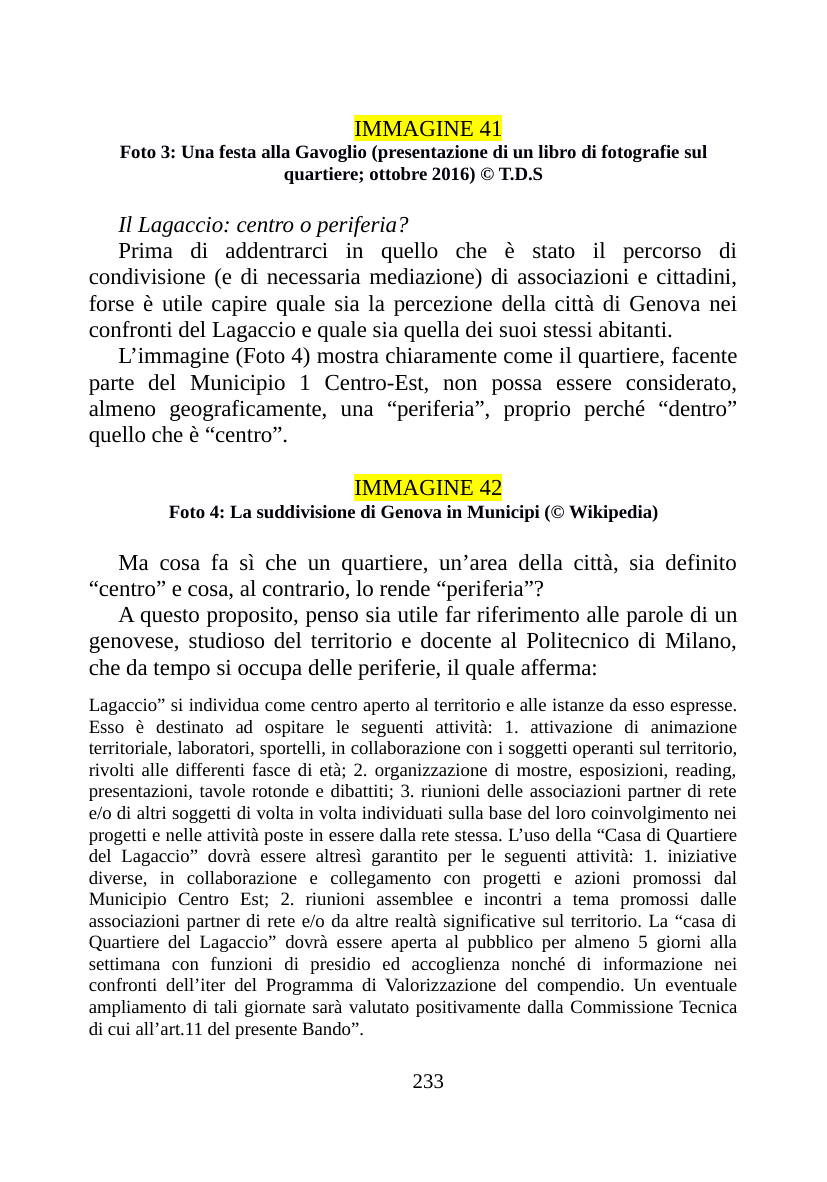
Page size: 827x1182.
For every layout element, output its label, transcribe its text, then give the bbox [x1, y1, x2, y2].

text Ma cosa fa sì che un quartiere, un’area della città, sia definito “centro” e cosa, al contrario, lo rende “periferia”? [88, 548, 738, 601]
text Il Lagaccio: centro o periferia? [88, 211, 738, 237]
text A questo proposito, penso sia utile far riferimento alle parole di un genovese, studioso del territorio e docente al Politecnico di Milano, che da tempo si occupa delle periferie, il quale afferma: [88, 601, 738, 680]
text IMMAGINE 41 [88, 115, 738, 141]
text Lagaccio” si individua come centro aperto al territorio e alle istanze da esso espresse. Esso è destinato ad ospitare le seguenti attività: 1. attivazione di animazione territoriale, laboratori, sportelli, in collaborazione con i soggetti operanti sul territorio, rivolti alle differenti fasce di età; 2. organizzazione di mostre, esposizioni, reading, presentazioni, tavole rotonde e dibattiti; 3. riunioni delle associazioni partner di rete e/o di altri soggetti di volta in volta individuati sulla base del loro coinvolgimento nei progetti e nelle attività poste in essere dalla rete stessa. L’uso della “Casa di Quartiere del Lagaccio” dovrà essere altresì garantito per le seguenti attività: 1. iniziative diverse, in collaborazione e collegamento con progetti e azioni promossi dal Municipio Centro Est; 2. riunioni assemblee e incontri a tema promossi dalle associazioni partner di rete e/o da altre realtà significative sul territorio. La “casa di Quartiere del Lagaccio” dovrà essere aperta al pubblico per almeno 5 giorni alla settimana con funzioni di presidio ed accoglienza nonché di informazione nei confronti dell’iter del Programma di Valorizzazione del compendio. Un eventuale ampliamento di tali giornate sarà valutato positivamente dalla Commissione Tecnica di cui all’art.11 del presente Bando”. [88, 694, 738, 1039]
text Foto 4: La suddivisione di Genova in Municipi (© Wikipedia) [88, 501, 738, 522]
text Prima di addentrarci in quello che è stato il percorso di condivisione (e di necessaria mediazione) di associazioni e cittadini, forse è utile capire quale sia la percezione della città di Genova nei confronti del Lagaccio e quale sia quella dei suoi stessi abitanti. [88, 237, 738, 342]
text IMMAGINE 42 [88, 474, 738, 501]
text Foto 3: Una festa alla Gavoglio (presentazione di un libro di fotografie sul quartiere; ottobre 2016) © T.D.S [88, 141, 738, 184]
text L’immagine (Foto 4) mostra chiaramente come il quartiere, facente parte del Municipio 1 Centro-Est, non possa essere considerato, almeno geograficamente, una “periferia”, proprio perché “dentro” quello che è “centro”. [88, 342, 738, 448]
